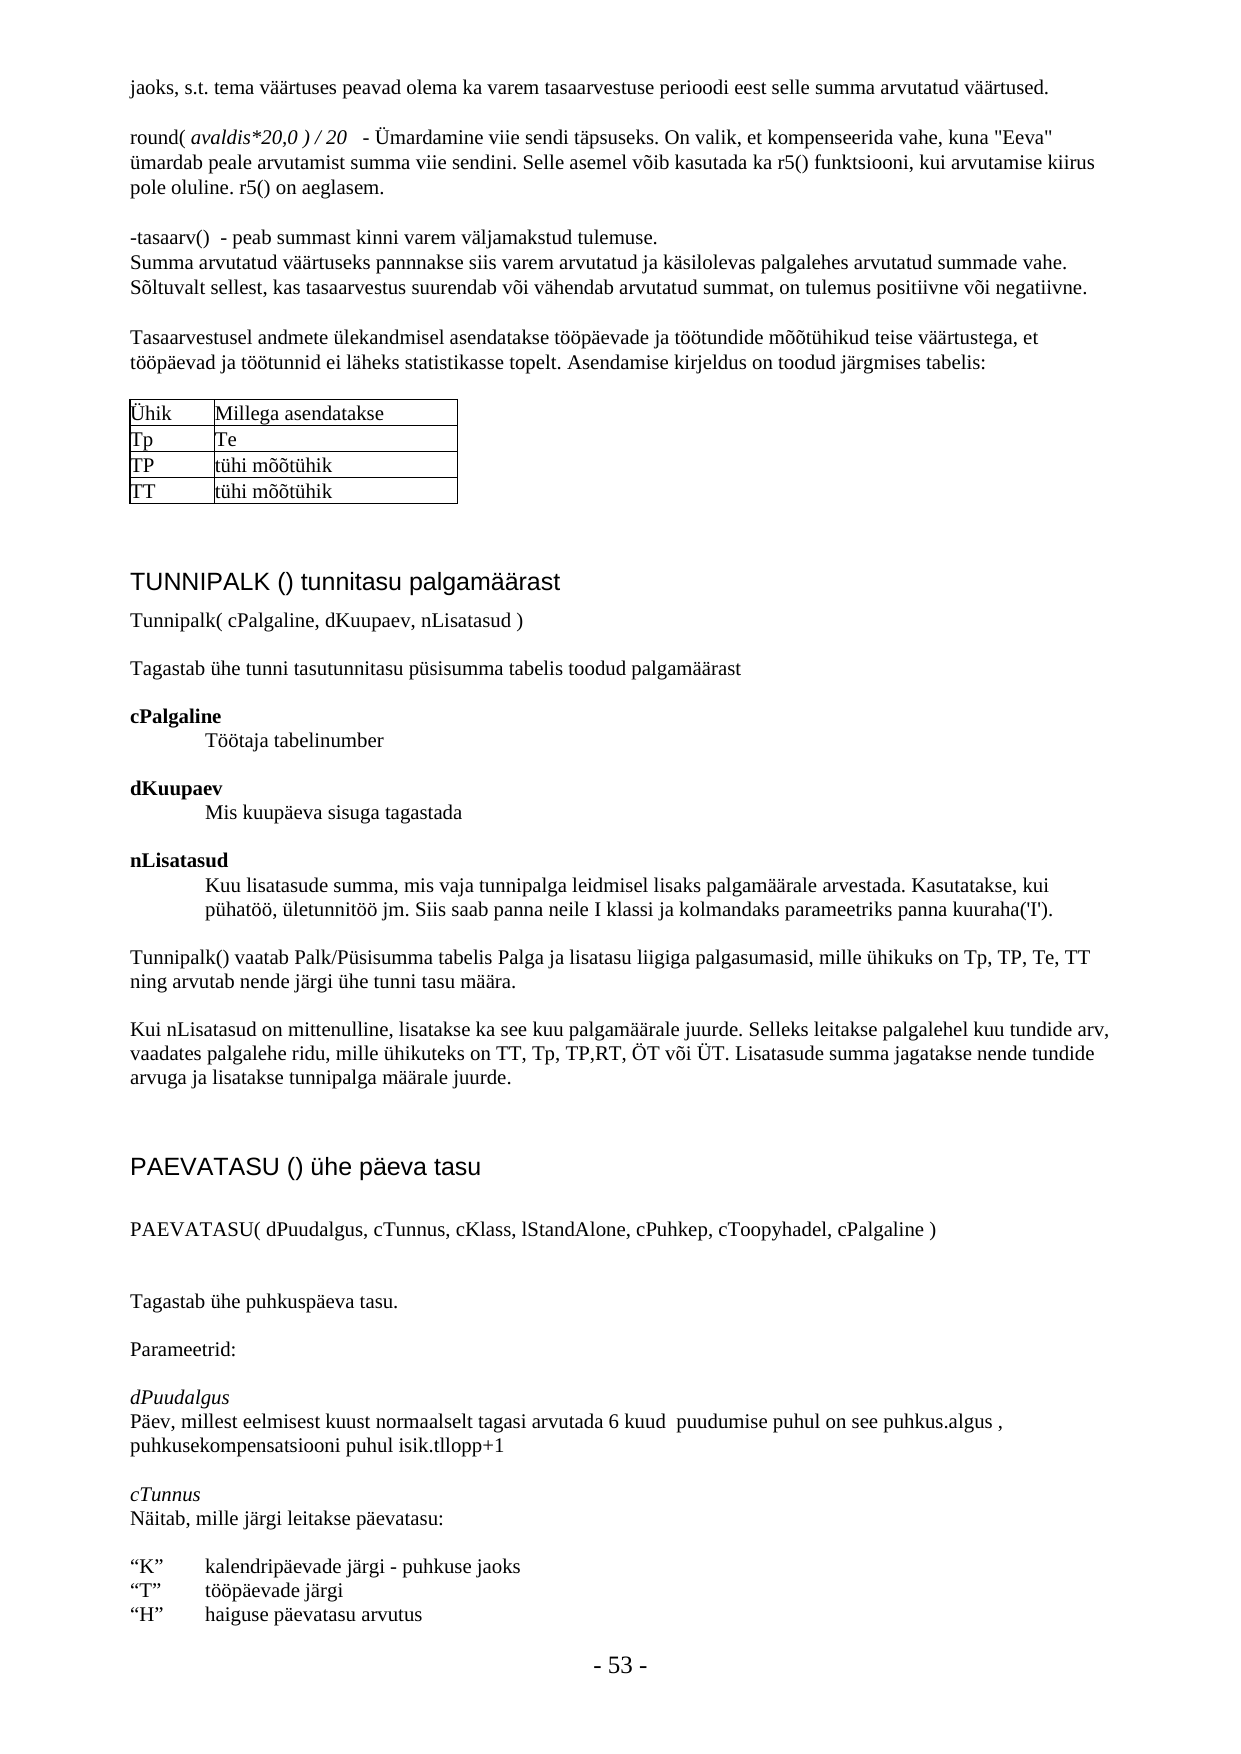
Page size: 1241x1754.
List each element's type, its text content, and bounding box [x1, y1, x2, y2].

table_cell Te [215, 426, 457, 451]
table_cell Tp [131, 426, 214, 451]
text dPuudalgus [130, 1385, 1110, 1409]
text “H” haiguse päevatasu arvutus [130, 1602, 1110, 1626]
text Päev, millest eelmisest kuust normaalselt tagasi arvutada 6 kuud puudumise puhul on see puhkus.algus , [130, 1409, 1110, 1433]
subtitle TUNNIPALK () tunnitasu palgamäärast [130, 567, 1110, 595]
text Tasaarvestusel andmete ülekandmisel asendatakse tööpäevade ja töötundide mõõtühikud teise väärtustega, et tööpäevad ja töötunnid ei läheks statistikasse topelt. Asendamise kirjeldus on toodud järgmises tabelis: [130, 324, 1110, 374]
text Mis kuupäeva sisuga tagastada [205, 800, 1110, 824]
table_cell TT [131, 478, 214, 503]
text cTunnus [130, 1482, 1110, 1506]
text Tunnipalk( cPalgaline, dKuupaev, nLisatasud ) [130, 608, 1110, 632]
text Parameetrid: [130, 1337, 1110, 1361]
text Näitab, mille järgi leitakse päevatasu: [130, 1506, 1110, 1530]
text Tagastab ühe tunni tasutunnitasu püsisumma tabelis toodud palgamäärast [130, 656, 1110, 680]
text Kuu lisatasude summa, mis vaja tunnipalga leidmisel lisaks palgamäärale arvestada. Kasutatakse, kui pühatöö, ületunnitöö jm. Siis saab panna neile I klassi ja kolmandaks parameetriks panna kuuraha('I'). [205, 872, 1110, 921]
text Summa arvutatud väärtuseks pannnakse siis varem arvutatud ja käsilolevas palgalehes arvutatud summade vahe. Sõltuvalt sellest, kas tasaarvestus suurendab või vähendab arvutatud summat, on tulemus positiivne või negatiivne. [130, 249, 1110, 299]
text puhkusekompensatsiooni puhul isik.tllopp+1 [130, 1433, 1110, 1457]
subtitle PAEVATASU () ühe päeva tasu [130, 1152, 1110, 1180]
text round( avaldis*20,0 ) / 20 - Ümardamine viie sendi täpsuseks. On valik, et kompenseerida vahe, kuna "Eeva" ümardab peale arvutamist summa viie sendini. Selle asemel võib kasutada ka r5() funktsiooni, kui arvutamise kiirus pole oluline. r5() on aeglasem. [130, 124, 1110, 199]
text jaoks, s.t. tema väärtuses peavad olema ka varem tasaarvestuse perioodi eest selle summa arvutatud väärtused. [130, 74, 1110, 99]
table_cell TP [131, 452, 214, 477]
text PAEVATASU( dPuudalgus, cTunnus, cKlass, lStandAlone, cPuhkep, cToopyhadel, cPalgaline ) [130, 1217, 1110, 1241]
table_header Ühik [131, 400, 214, 425]
text Töötaja tabelinumber [205, 728, 1110, 752]
table_cell tühi mõõtühik [215, 452, 457, 477]
text Tagastab ühe puhkuspäeva tasu. [130, 1289, 1110, 1313]
table_cell tühi mõõtühik [215, 478, 457, 503]
text dKuupaev [130, 776, 1110, 800]
text “T” tööpäevade järgi [130, 1578, 1110, 1602]
text “K” kalendripäevade järgi - puhkuse jaoks [130, 1554, 1110, 1578]
text cPalgaline [130, 704, 1110, 728]
table_header Millega asendatakse [215, 400, 457, 425]
text Tunnipalk() vaatab Palk/Püsisumma tabelis Palga ja lisatasu liigiga palgasumasid, mille ühikuks on Tp, TP, Te, TT ning arvutab nende järgi ühe tunni tasu määra. [130, 945, 1110, 993]
text nLisatasud [130, 848, 1110, 872]
text -tasaarv() - peab summast kinni varem väljamakstud tulemuse. [130, 224, 1110, 249]
text Kui nLisatasud on mittenulline, lisatakse ka see kuu palgamäärale juurde. Selleks leitakse palgalehel kuu tundide arv, vaadates palgalehe ridu, mille ühikuteks on TT, Tp, TP,RT, ÖT või ÜT. Lisatasude summa jagatakse nende tundide arvuga ja lisatakse tunnipalga määrale juurde. [130, 1017, 1110, 1089]
